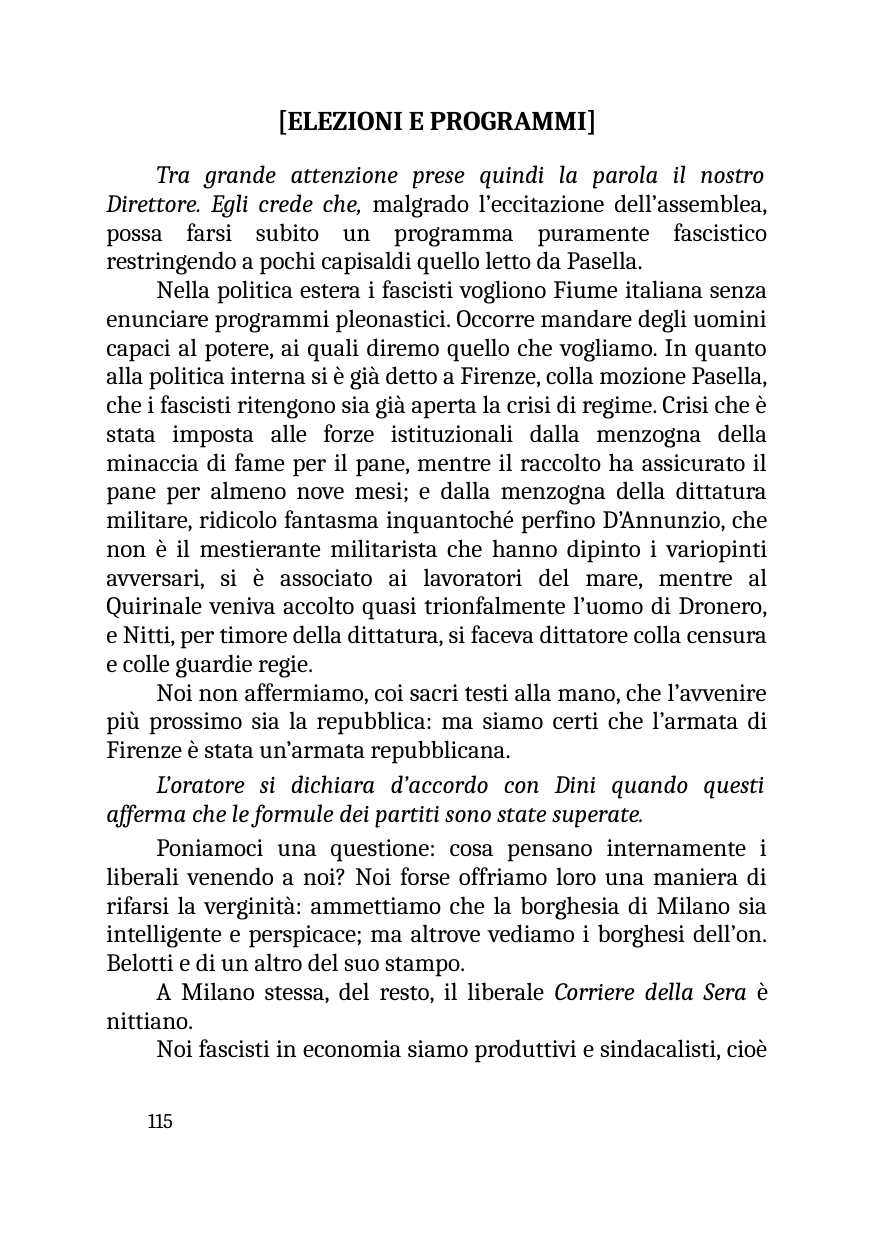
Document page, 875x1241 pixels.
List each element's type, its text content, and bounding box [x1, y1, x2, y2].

text Tra grande attenzione prese quindi la parola il nostro Direttore. Egli crede che, malgrado l’eccitazione dell’assemblea, possa farsi subito un programma puramente fascistico restringendo a pochi capisaldi quello letto da Pasella. [106, 161, 768, 276]
text A Milano stessa, del resto, il liberale Corriere della Sera è nittiano. [106, 978, 768, 1035]
text Poniamoci una questione: cosa pensano internamente i liberali venendo a noi? Noi forse offriamo loro una maniera di rifarsi la verginità: ammettiamo che la borghesia di Milano sia intelligente e perspicace; ma altrove vediamo i borghesi dell’on. Belotti e di un altro del suo stampo. [106, 834, 768, 978]
text Noi non affermiamo, coi sacri testi alla mano, che l’avvenire più prossimo sia la repubblica: ma siamo certi che l’armata di Firenze è stata un’armata repubblicana. [106, 678, 768, 765]
subtitle [ELEZIONI E PROGRAMMI] [106, 106, 768, 137]
text L’oratore si dichiara d’accordo con Dini quando questi afferma che le formule dei partiti sono state superate. [106, 771, 768, 828]
text Nella politica estera i fascisti vogliono Fiume italiana senza enunciare programmi pleonastici. Occorre mandare degli uomini capaci al potere, ai quali diremo quello che vogliamo. In quanto alla politica interna si è già detto a Firenze, colla mozione Pasella, che i fascisti ritengono sia già aperta la crisi di regime. Crisi che è stata imposta alle forze istituzionali dalla menzogna della minaccia di fame per il pane, mentre il raccolto ha assicurato il pane per almeno nove mesi; e dalla menzogna della dittatura militare, ridicolo fantasma inquantoché perfino D’Annunzio, che non è il mestierante militarista che hanno dipinto i variopinti avversari, si è associato ai lavoratori del mare, mentre al Quirinale veniva accolto quasi trionfalmente l’uomo di Dronero, e Nitti, per timore della dittatura, si faceva dittatore colla censura e colle guardie regie. [106, 276, 768, 678]
text Noi fascisti in economia siamo produttivi e sindacalisti, cioè [106, 1035, 768, 1064]
